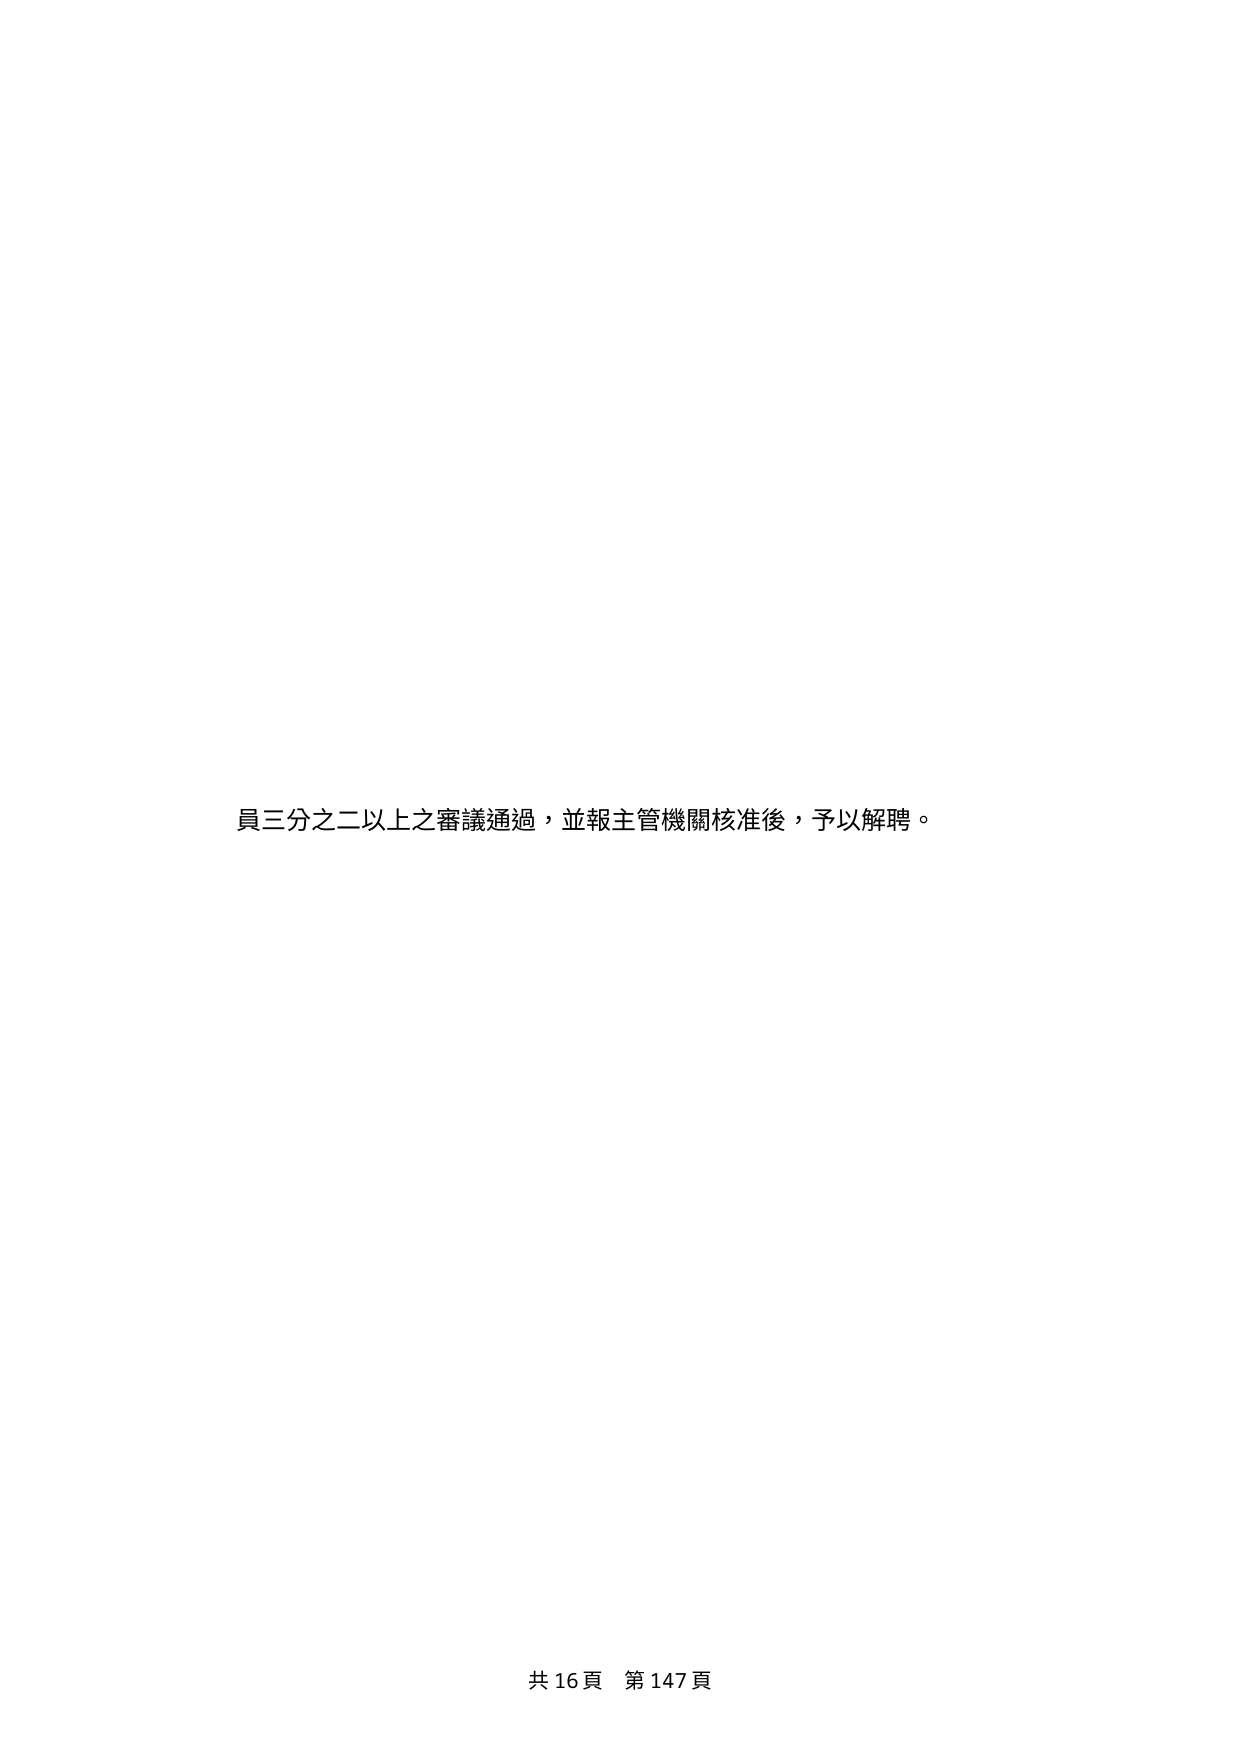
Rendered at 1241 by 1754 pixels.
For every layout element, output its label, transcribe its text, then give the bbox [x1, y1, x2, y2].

text 員三分之二以上之審議通過，並報主管機關核准後，予以解聘。 [236, 799, 1122, 837]
